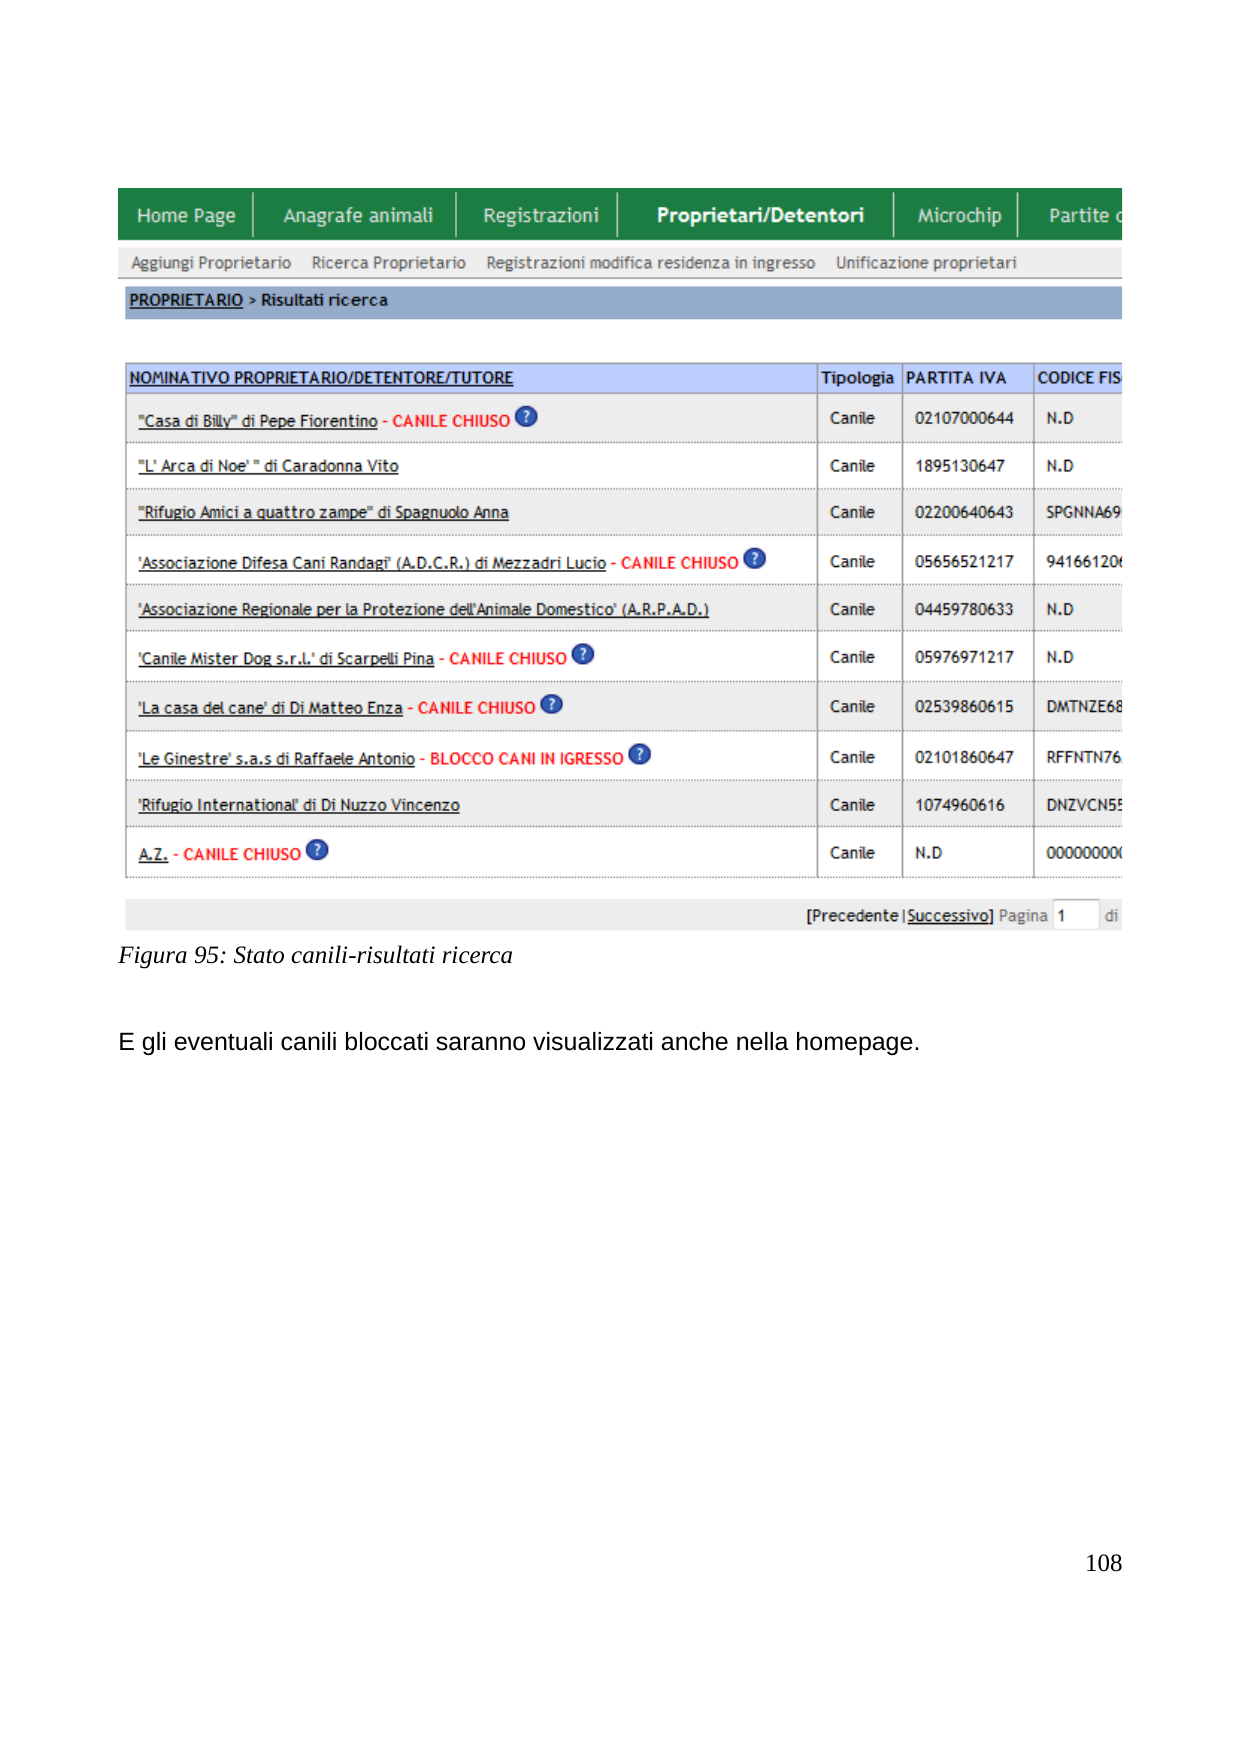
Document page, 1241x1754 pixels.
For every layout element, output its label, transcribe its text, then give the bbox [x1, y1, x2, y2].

picture [118, 188, 1123, 941]
text Figura 95: Stato canili-risultati ricerca [118, 941, 1122, 969]
text E gli eventuali canili bloccati saranno visualizzati anche nella homepage. [118, 969, 1122, 1056]
text [118, 176, 1122, 188]
